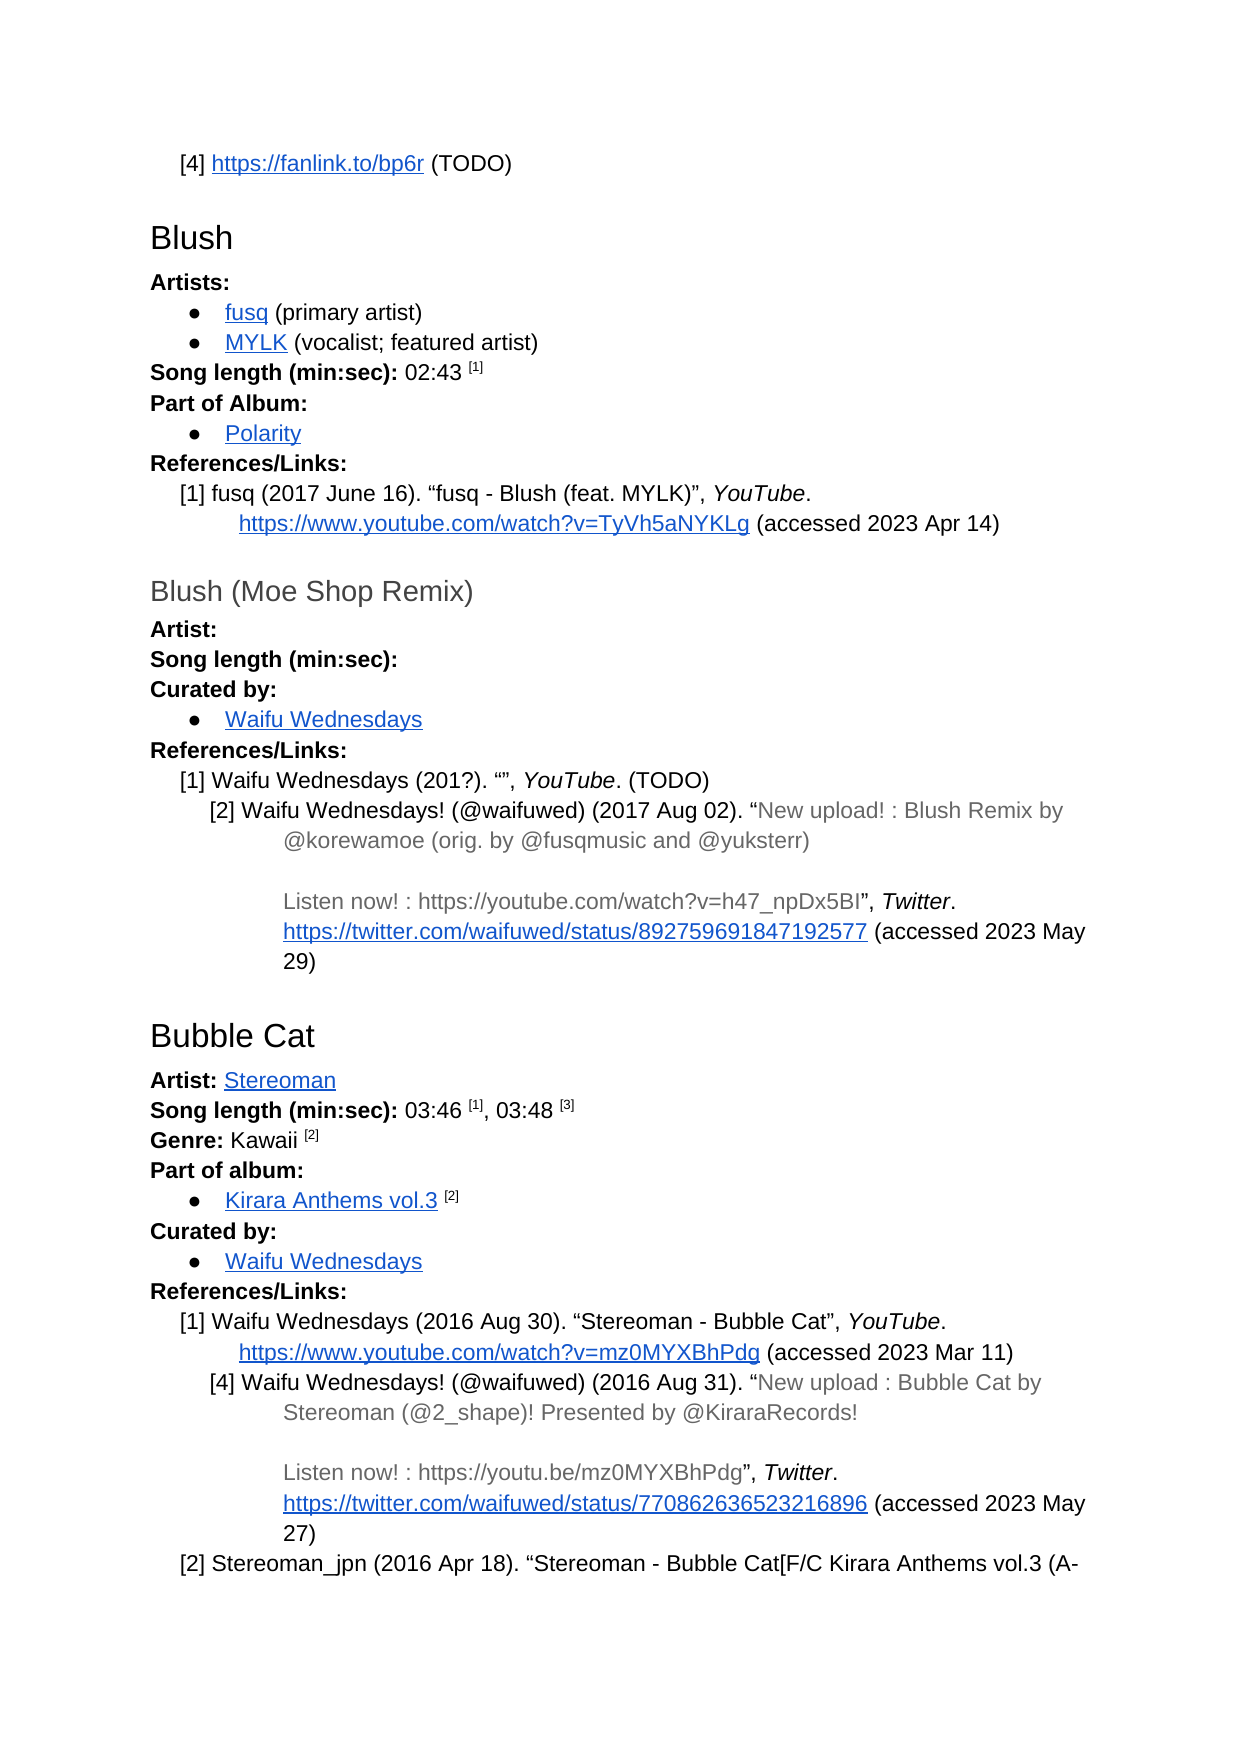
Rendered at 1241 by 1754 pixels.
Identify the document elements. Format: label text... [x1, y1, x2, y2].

text Artist: Stereoman [150, 1067, 1090, 1093]
text Artists: [150, 269, 1090, 295]
text [1] fusq (2017 June 16). “fusq - Blush (feat. MYLK)”, YouTube. https://www.youtube.com/watch?v=TyVh5aNYKLg (accessed 2023 Apr 14) [179, 480, 1090, 537]
text Song length (min:sec): 02:43 [1] [150, 359, 1090, 386]
list Polarity [187, 420, 1090, 446]
list Kirara Anthems vol.3 [2] [187, 1187, 1090, 1214]
text References/Links: [150, 1278, 1090, 1304]
text [4] Waifu Wednesdays! (@waifuwed) (2016 Aug 31). “New upload : Bubble Cat by Stereoman (@2_shape)! Presented by @KiraraRecords! Listen now! : https://youtu.be/mz0MYXBhPdg”, Twitter. https://twitter.com/waifuwed/status/770862636523216896 (accessed 2023 May 27) [209, 1369, 1090, 1546]
subtitle Bubble Cat [150, 1016, 1090, 1054]
text [1] Waifu Wednesdays (2016 Aug 30). “Stereoman - Bubble Cat”, YouTube. https://www.youtube.com/watch?v=mz0MYXBhPdg (accessed 2023 Mar 11) [179, 1308, 1090, 1365]
list Waifu Wednesdays [187, 706, 1090, 733]
text Artist: [150, 616, 1090, 642]
text Curated by: [150, 1218, 1090, 1244]
text [1] Waifu Wednesdays (201?). “”, YouTube. (TODO) [179, 767, 1090, 793]
text Part of Album: [150, 389, 1090, 416]
list Waifu Wednesdays [187, 1248, 1090, 1274]
text Curated by: [150, 676, 1090, 702]
text References/Links: [150, 450, 1090, 476]
text [2] Stereoman_jpn (2016 Apr 18). “Stereoman - Bubble Cat[F/C Kirara Anthems vol.3 (A- [179, 1550, 1090, 1576]
subtitle Blush (Moe Shop Remix) [150, 574, 1090, 607]
text Genre: Kawaii [2] [150, 1127, 1090, 1153]
text [4] https://fanlink.to/bp6r (TODO) [179, 150, 1090, 176]
text Song length (min:sec): [150, 646, 1090, 672]
list fusq (primary artist) [187, 299, 1090, 325]
text Part of album: [150, 1157, 1090, 1184]
text Song length (min:sec): 03:46 [1], 03:48 [3] [150, 1097, 1090, 1123]
subtitle Blush [150, 218, 1090, 256]
list MYLK (vocalist; featured artist) [187, 329, 1090, 355]
text [2] Waifu Wednesdays! (@waifuwed) (2017 Aug 02). “New upload! : Blush Remix by @korewamoe (orig. by @fusqmusic and @yuksterr) Listen now! : https://youtube.com/watch?v=h47_npDx5BI”, Twitter. https://twitter.com/waifuwed/status/892759691847192577 (accessed 2023 May 29) [209, 797, 1090, 974]
text References/Links: [150, 737, 1090, 763]
